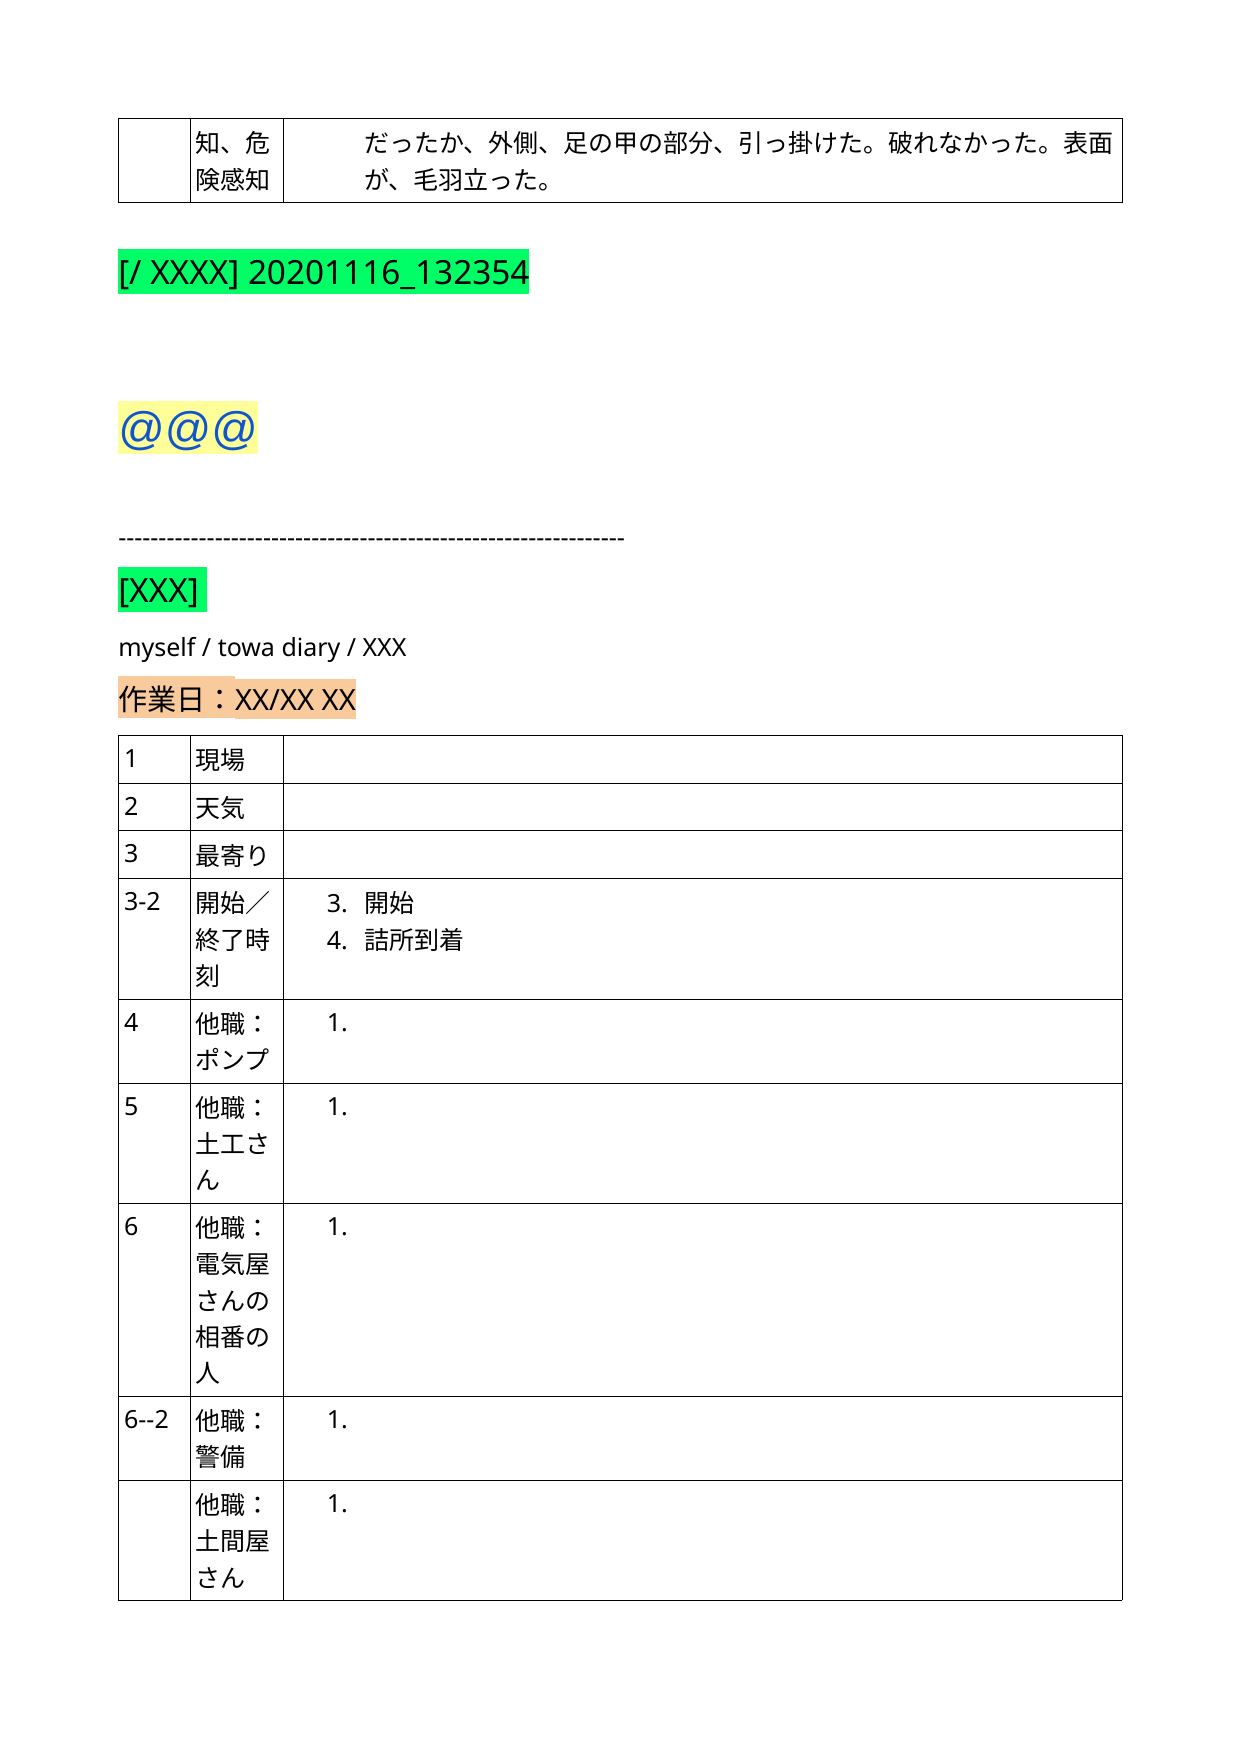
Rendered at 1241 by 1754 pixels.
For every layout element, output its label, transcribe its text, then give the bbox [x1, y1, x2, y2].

table_cell [119, 1481, 190, 1600]
table_cell 開始 詰所到着 [284, 879, 1122, 998]
text myself / towa diary / XXX [118, 630, 1122, 664]
table_cell だったか、外側、足の甲の部分、引っ掛けた。破れなかった。表面が、毛羽立った。 [284, 119, 1122, 202]
text [/ XXXX] 20201116_132354 [118, 249, 1122, 294]
text @@@ [118, 401, 1122, 454]
table_cell 他職：土間屋さん [191, 1481, 283, 1600]
table_cell [284, 1204, 1122, 1396]
table_cell [284, 784, 1122, 830]
table_cell [284, 1397, 1122, 1480]
table_header [284, 736, 1122, 782]
table_cell 他職：土工さん [191, 1084, 283, 1203]
table_cell 6 [119, 1204, 190, 1396]
table_header 現場 [191, 736, 283, 782]
text [XXX] [118, 567, 1122, 612]
table_cell 他職：電気屋さんの相番の人 [191, 1204, 283, 1396]
table_cell 天気 [191, 784, 283, 830]
table_cell 6--2 [119, 1397, 190, 1480]
table_header 1 [119, 736, 190, 782]
text 作業日：XX/XX XX [118, 676, 1122, 719]
table_cell [284, 1481, 1122, 1600]
table_cell 3 [119, 831, 190, 878]
text --------------------------------------------------------------- [118, 520, 1122, 554]
table_cell 知、危険感知 [191, 119, 283, 202]
table_cell 3-2 [119, 879, 190, 998]
table_cell [284, 1000, 1122, 1082]
table_cell [119, 119, 190, 202]
table_cell [284, 831, 1122, 878]
table_cell 開始／終了時刻 [191, 879, 283, 998]
table_cell 最寄り [191, 831, 283, 878]
table_cell 他職：ポンプ [191, 1000, 283, 1082]
table_cell 5 [119, 1084, 190, 1203]
table_cell 4 [119, 1000, 190, 1082]
table_cell 他職：警備 [191, 1397, 283, 1480]
table_cell 2 [119, 784, 190, 830]
table_cell [284, 1084, 1122, 1203]
